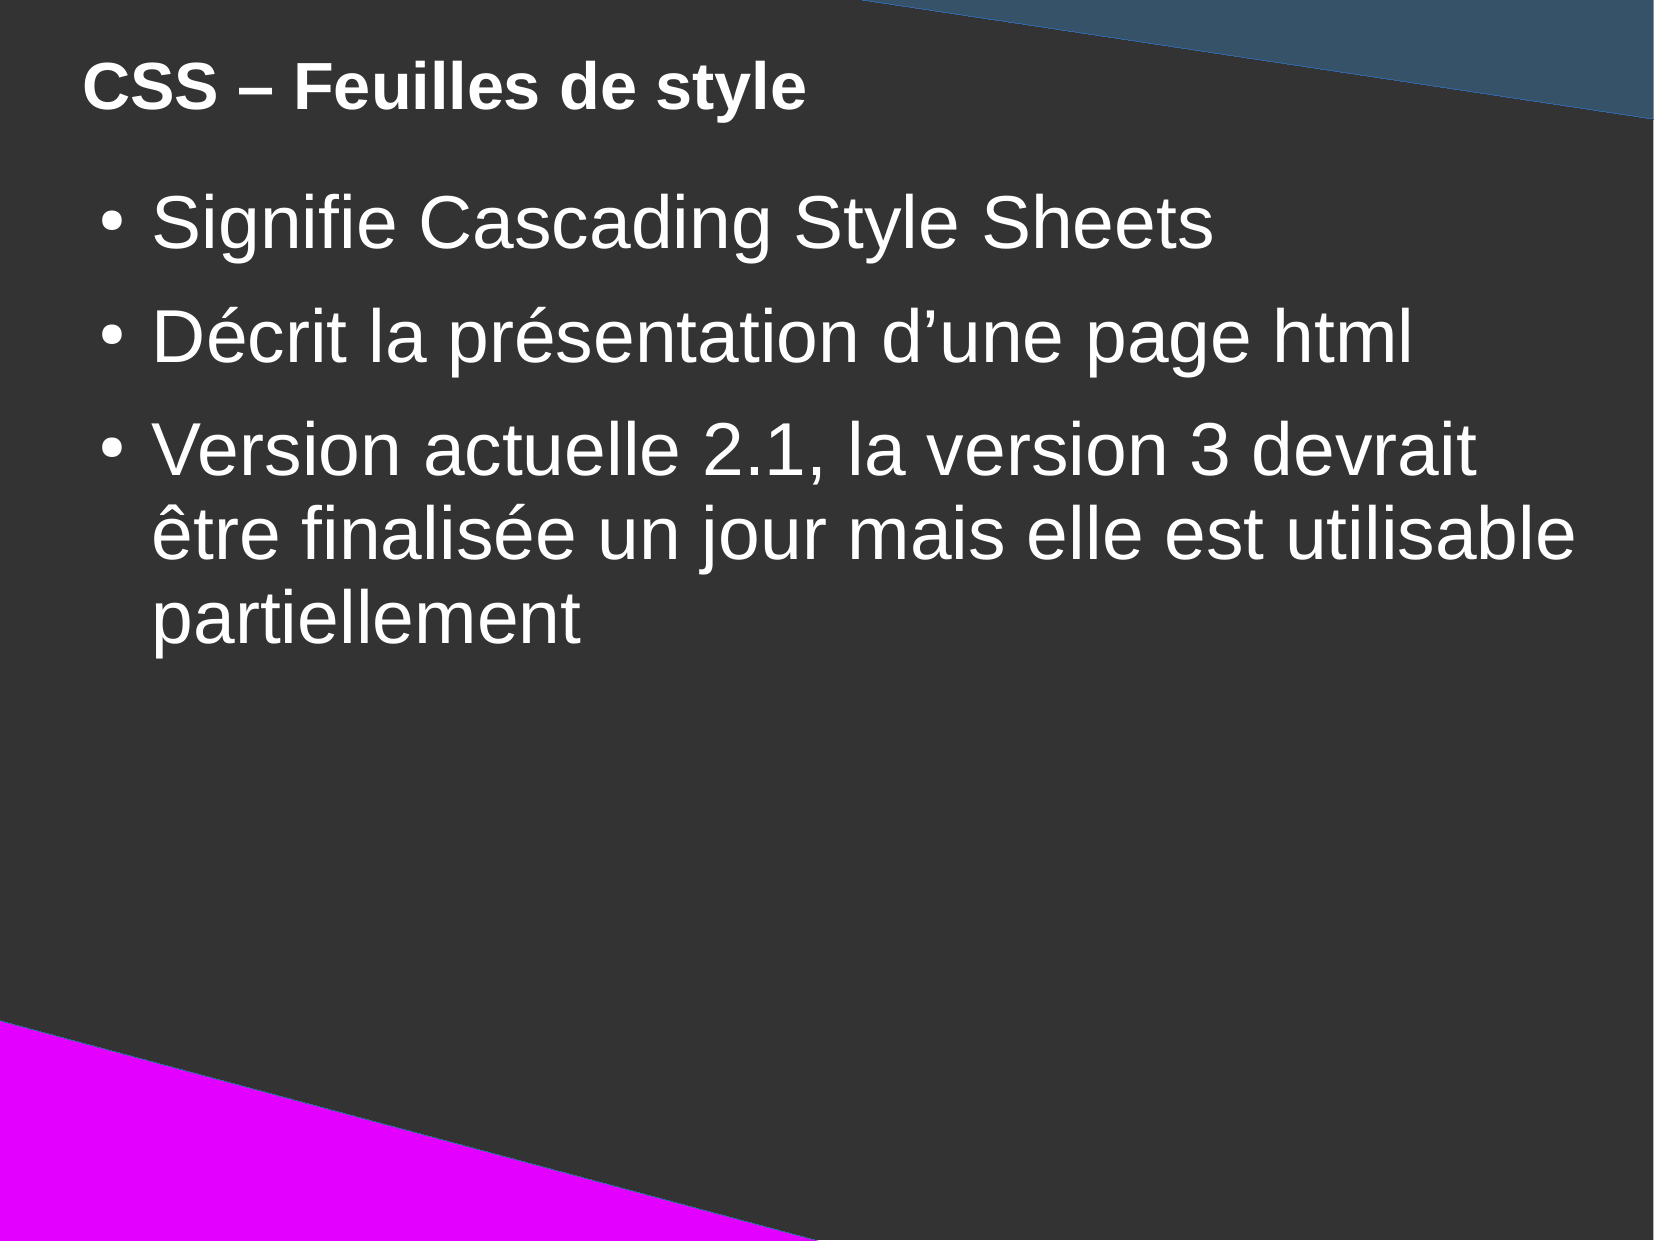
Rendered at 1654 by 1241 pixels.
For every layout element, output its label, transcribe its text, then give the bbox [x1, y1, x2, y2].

text_box [0, 1020, 819, 1241]
title CSS – Feuilles de style [82, 49, 1571, 152]
list Signifie Cascading Style Sheets Décrit la présentation d’une page html Version actuelle 2.1, la version 3 devrait être finalisée un jour mais elle est utilisable partiellement [80, 180, 1605, 900]
text_box [862, 0, 1654, 120]
